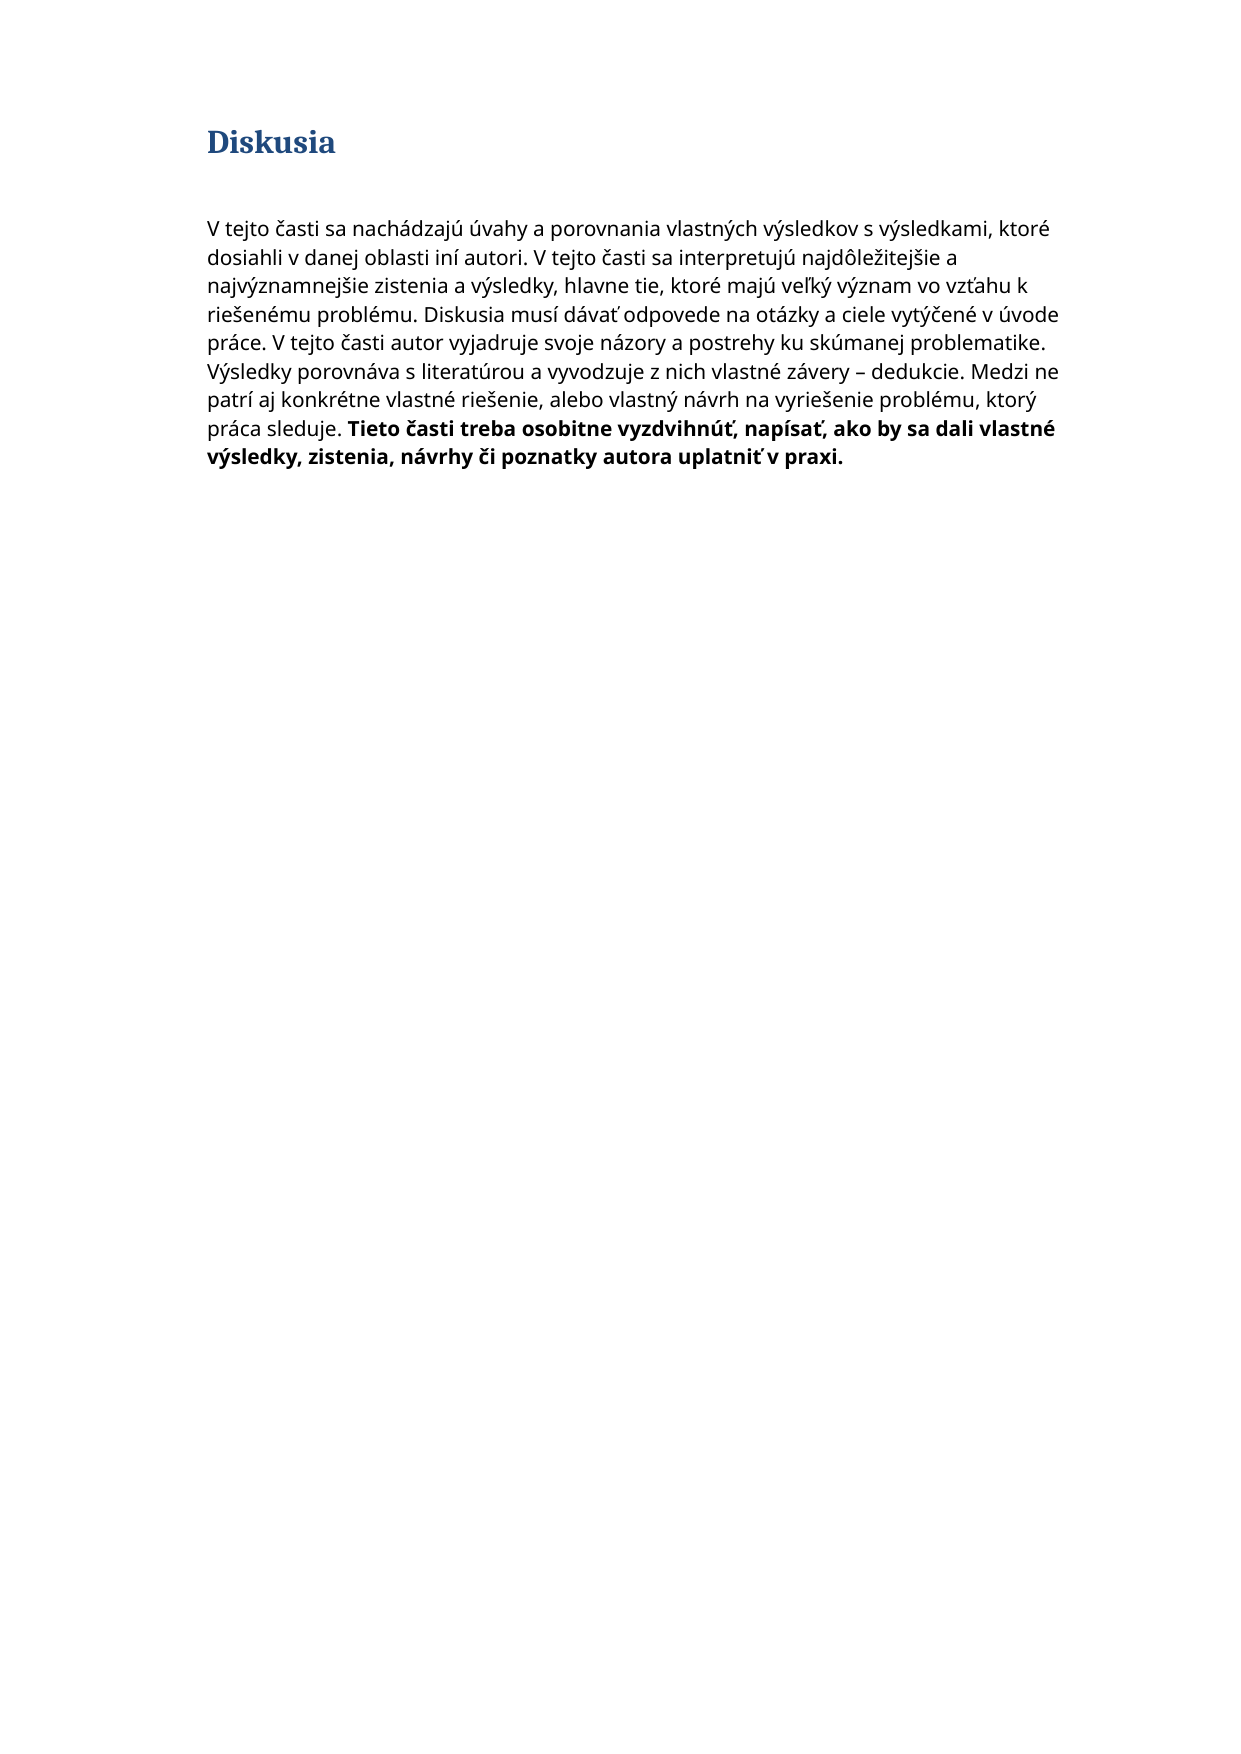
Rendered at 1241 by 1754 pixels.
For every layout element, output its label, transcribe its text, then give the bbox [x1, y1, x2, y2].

subtitle Diskusia [207, 124, 1092, 162]
text V tejto časti sa nachádzajú úvahy a porovnania vlastných výsledkov s výsledkami, ktoré dosiahli v danej oblasti iní autori. V tejto časti sa interpretujú najdôležitejšie a najvýznamnejšie zistenia a výsledky, hlavne tie, ktoré majú veľký význam vo vzťahu k riešenému problému. Diskusia musí dávať odpovede na otázky a ciele vytýčené v úvode práce. V tejto časti autor vyjadruje svoje názory a postrehy ku skúmanej problematike. Výsledky porovnáva s literatúrou a vyvodzuje z nich vlastné závery – dedukcie. Medzi ne patrí aj konkrétne vlastné riešenie, alebo vlastný návrh na vyriešenie problému, ktorý práca sleduje. Tieto časti treba osobitne vyzdvihnúť, napísať, ako by sa dali vlastné výsledky, zistenia, návrhy či poznatky autora uplatniť v praxi. [207, 214, 1092, 471]
